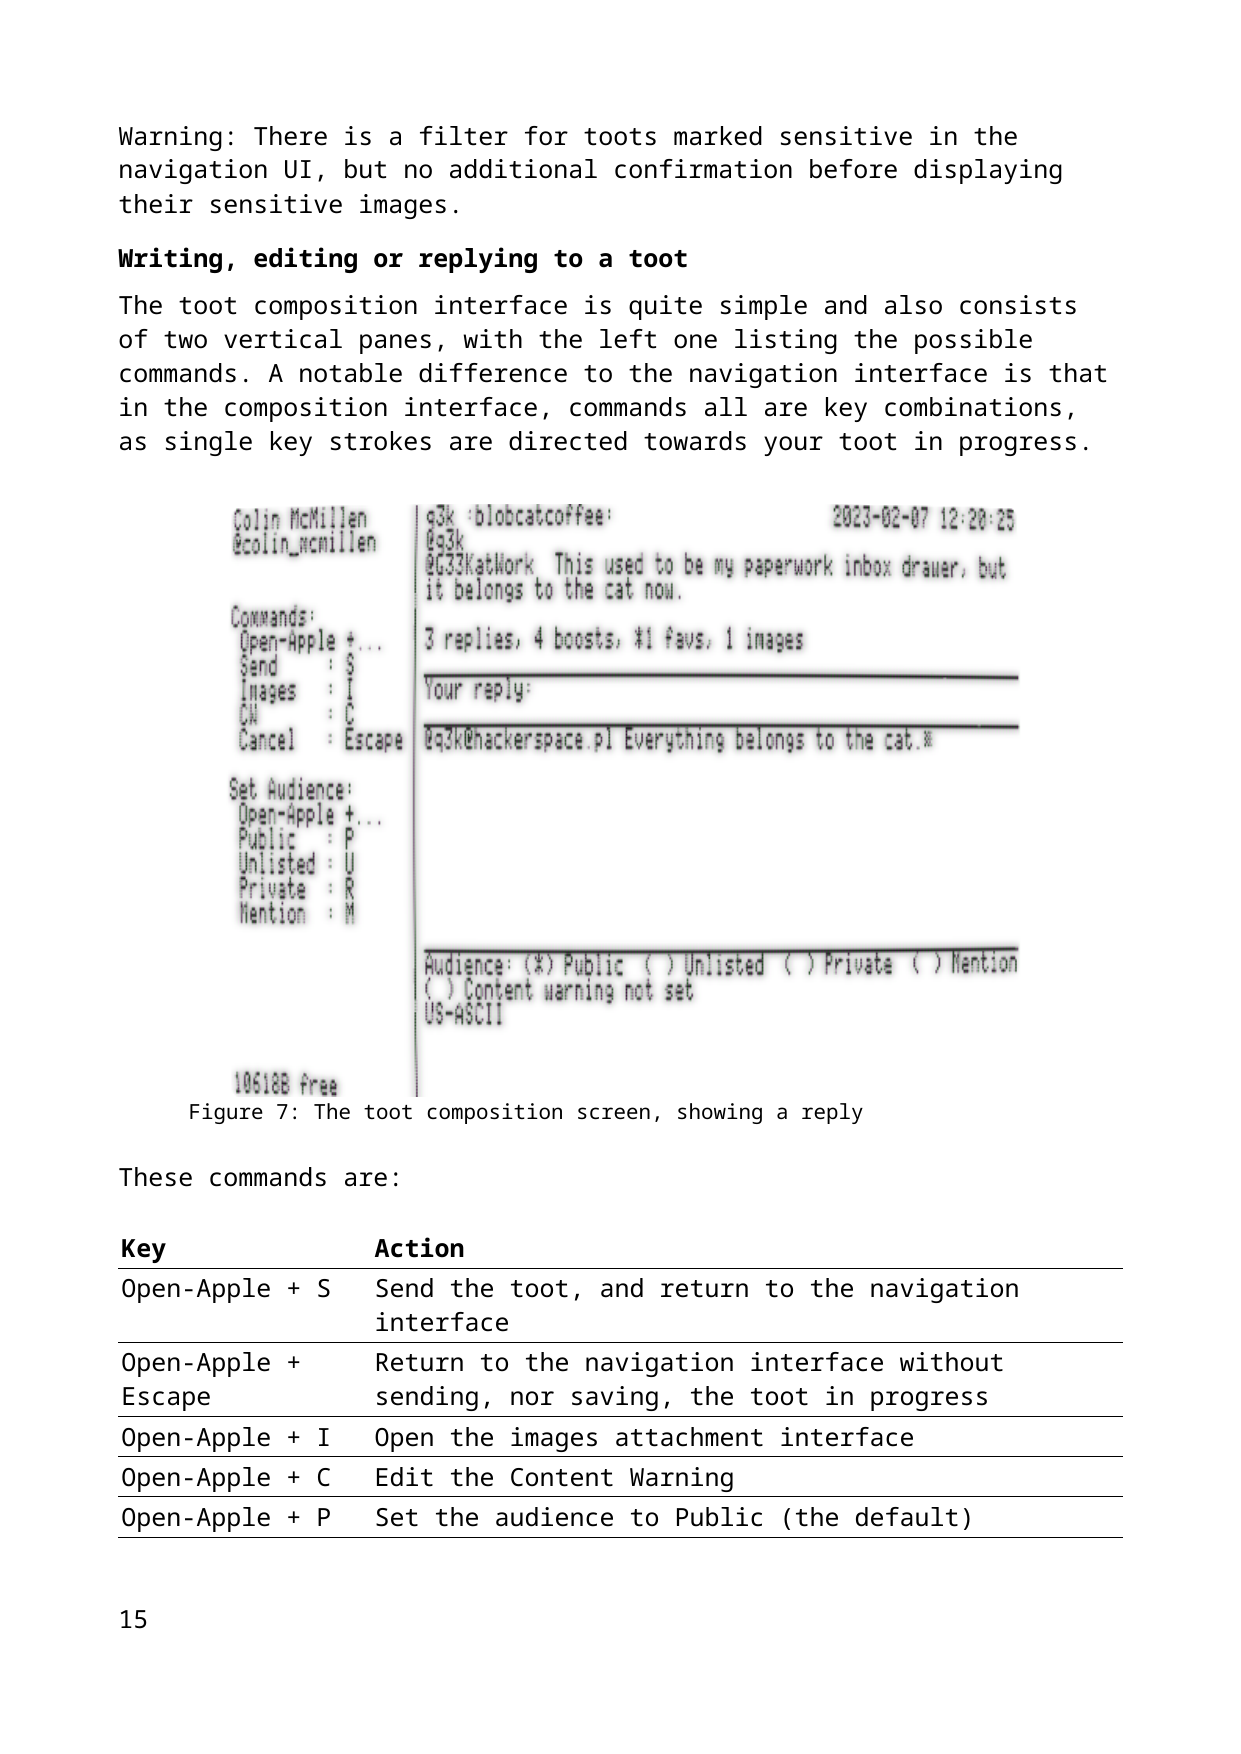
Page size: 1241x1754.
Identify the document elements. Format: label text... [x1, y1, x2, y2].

table_cell Return to the navigation interface without sending, nor saving, the toot in progress [371, 1343, 1122, 1416]
table_cell Open-Apple + I [118, 1417, 371, 1456]
text The toot composition interface is quite simple and also consists of two vertical panes, with the left one listing the possible commands. A notable difference to the navigation interface is that in the composition interface, commands all are key combinations, as single key strokes are directed towards your toot in progress. [118, 288, 1122, 458]
table_cell Set the audience to Public (the default) [371, 1497, 1122, 1537]
text These commands are: [118, 1159, 1122, 1193]
table_cell Open-Apple + P [118, 1497, 371, 1537]
subtitle Writing, editing or replying to a toot [118, 241, 1122, 275]
table_cell Send the toot, and return to the navigation interface [371, 1269, 1122, 1342]
table_cell Open the images attachment interface [371, 1417, 1122, 1456]
table_cell Open-Apple + Escape [118, 1343, 371, 1416]
text Figure 7: The toot composition screen, showing a reply [188, 1097, 1052, 1125]
table_header Action [371, 1228, 1122, 1267]
picture [188, 504, 1053, 1097]
table_header Key [118, 1228, 371, 1267]
text Warning: There is a filter for toots marked sensitive in the navigation UI, but no additional confirmation before displaying their sensitive images. [118, 118, 1122, 220]
table_cell Edit the Content Warning [371, 1457, 1122, 1496]
table_cell Open-Apple + C [118, 1457, 371, 1496]
table_cell Open-Apple + S [118, 1269, 371, 1342]
